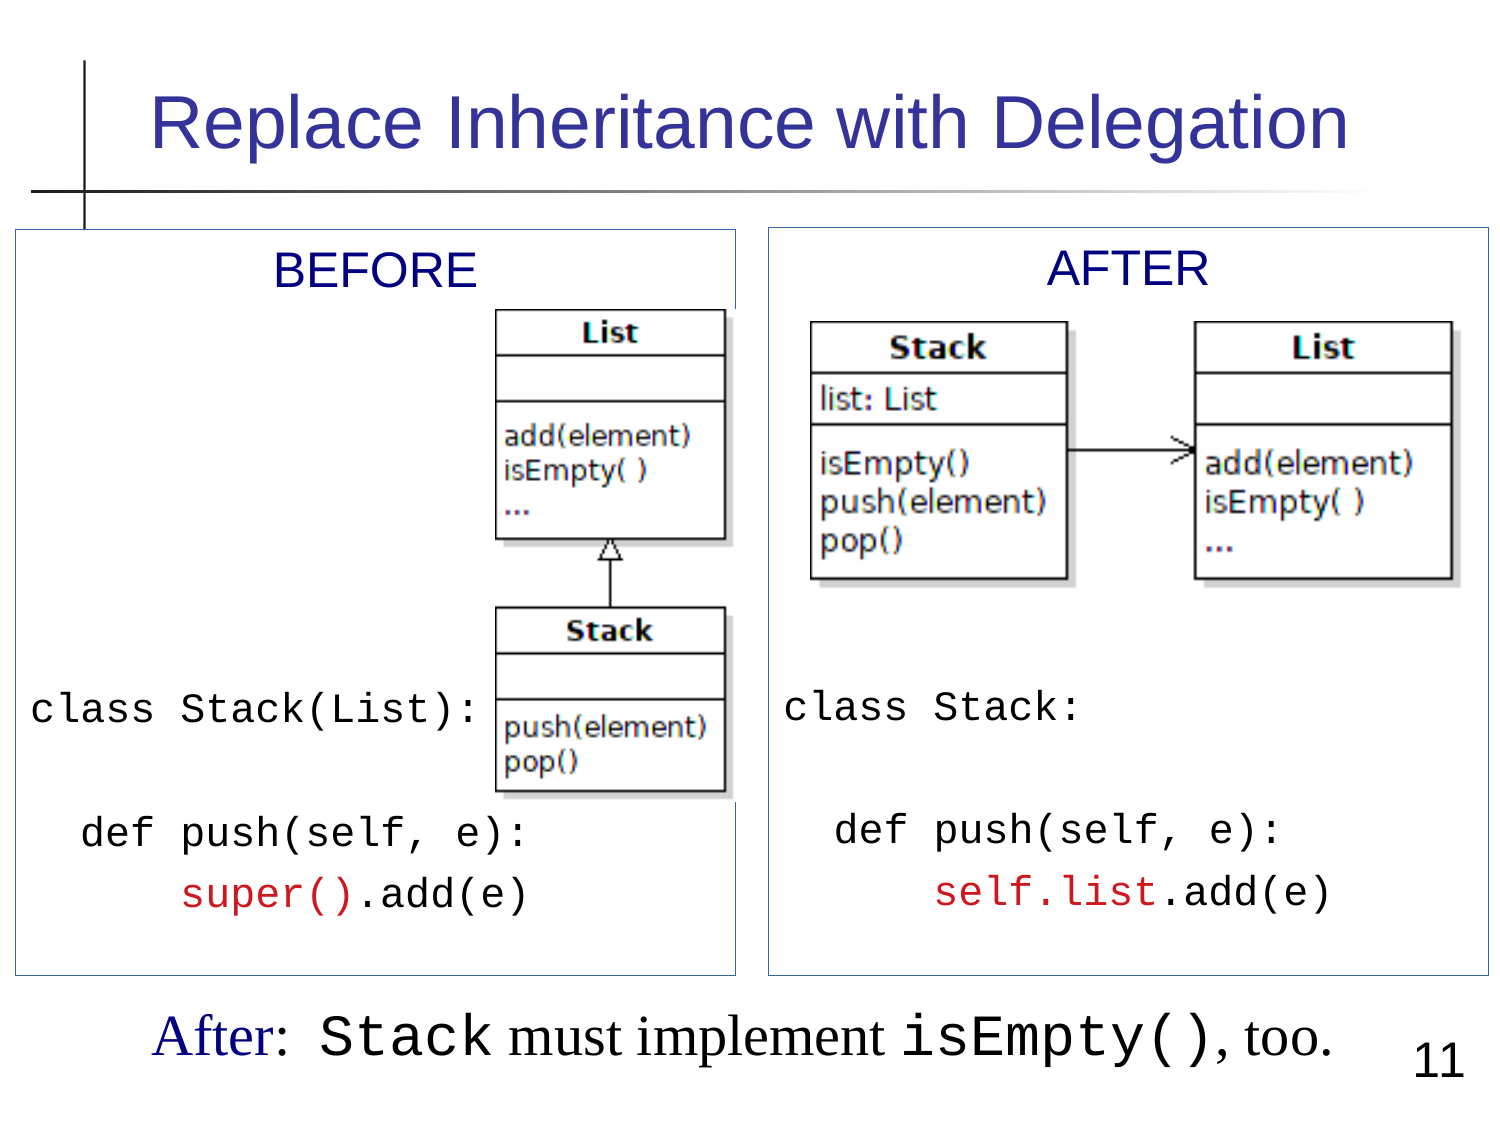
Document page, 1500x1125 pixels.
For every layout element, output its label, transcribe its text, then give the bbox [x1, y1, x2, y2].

title Replace Inheritance with Delegation [50, 37, 1450, 201]
picture [495, 309, 736, 802]
text_box [1380, 1020, 1500, 1095]
picture [810, 321, 1464, 591]
list BEFORE class Stack(List): def push(self, e): super().add(e) [15, 229, 736, 976]
list AFTER class Stack: def push(self, e): self.list.add(e) [768, 227, 1489, 976]
text_box After: Stack must implement isEmpty(), too. [45, 990, 1441, 1075]
